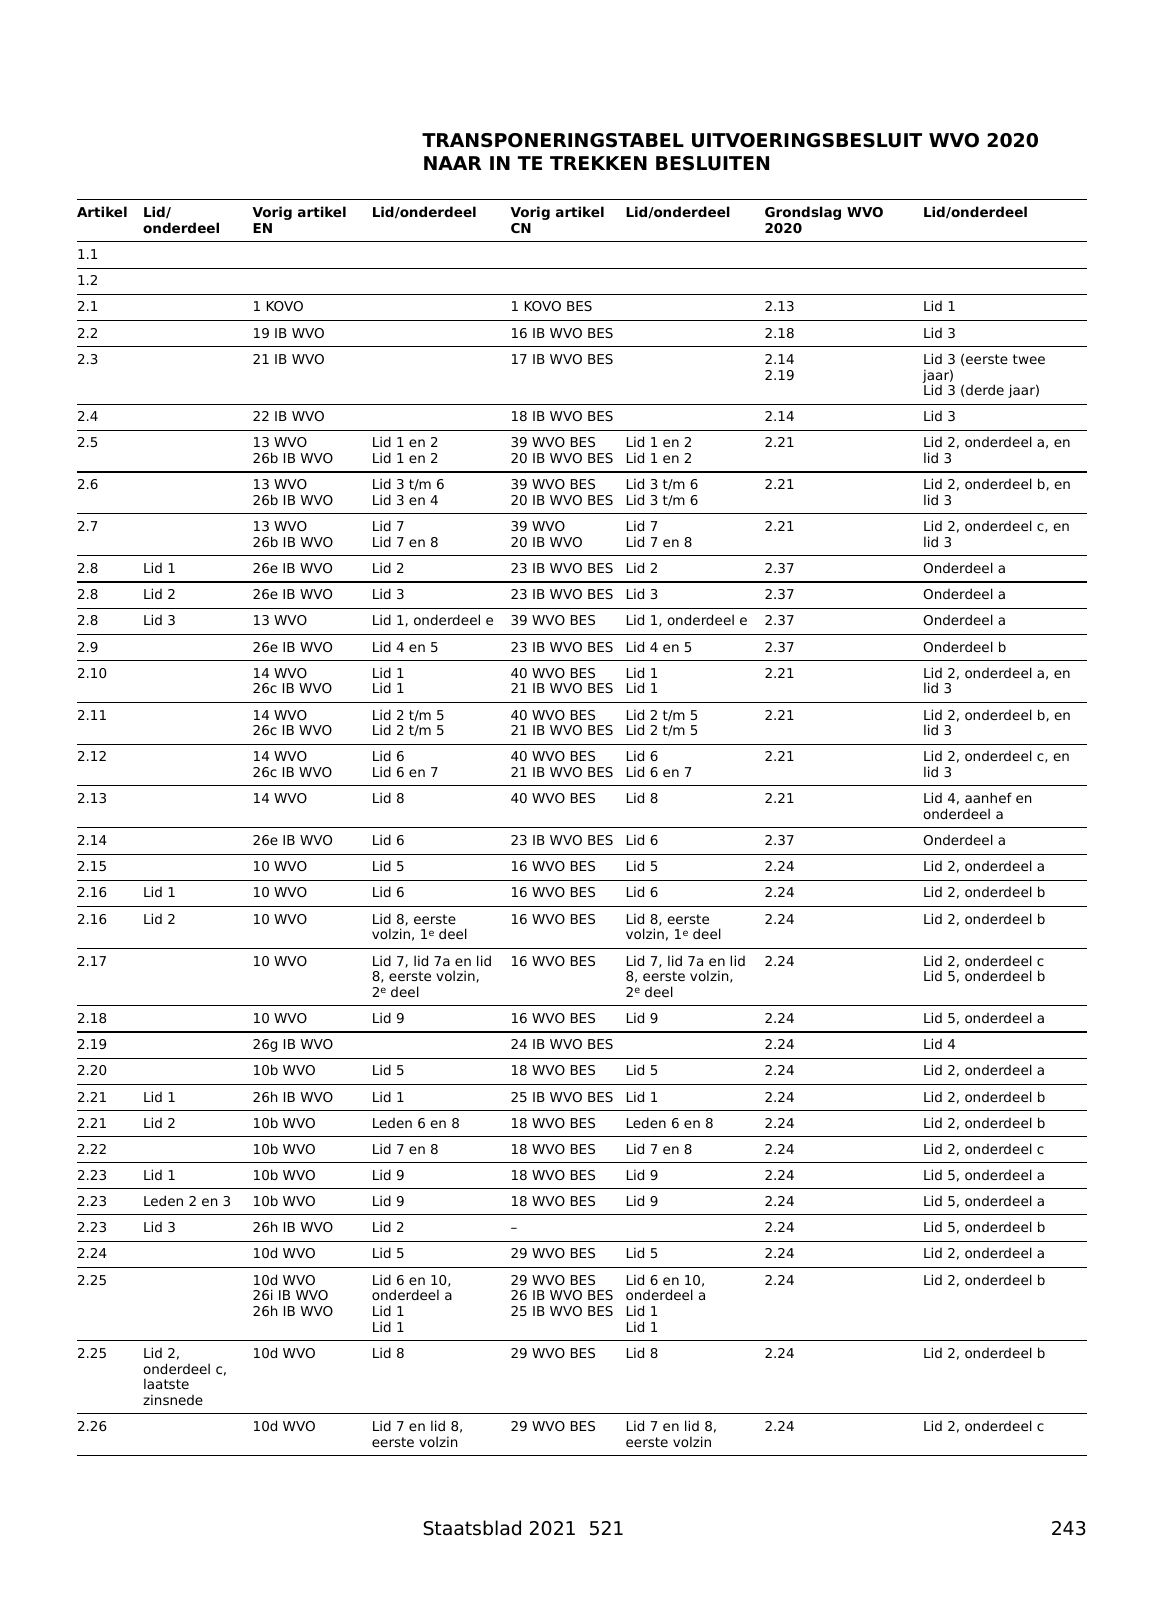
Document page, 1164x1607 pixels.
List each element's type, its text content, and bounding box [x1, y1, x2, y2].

table_header Artikel [77, 200, 137, 241]
table_cell Lid 1 [137, 556, 246, 581]
subtitle TRANSPONERINGSTABEL UITVOERINGSBESLUIT WVO 2020 NAAR IN TE TREKKEN BESLUITEN [422, 130, 1087, 174]
table_cell Lid 6 en 10, onderdeel a Lid 1 Lid 1 [366, 1268, 504, 1340]
table_cell 2.25 [77, 1268, 137, 1340]
table_cell 39 WVO 20 IB WVO [505, 514, 619, 555]
table_cell Lid 5, onderdeel a [917, 1163, 1087, 1188]
table_cell 22 IB WVO [246, 405, 366, 429]
table_cell 2.20 [77, 1059, 137, 1084]
table_cell 1 KOVO BES [505, 295, 619, 320]
table_cell Lid 1 [137, 1085, 246, 1110]
table_cell 29 WVO BES 26 IB WVO BES 25 IB WVO BES [505, 1268, 619, 1340]
table_cell [366, 295, 504, 320]
table_cell 16 WVO BES [505, 881, 619, 906]
table_cell 13 WVO 26b IB WVO [246, 473, 366, 513]
table_cell Lid 2 t/m 5 Lid 2 t/m 5 [620, 703, 758, 743]
table_cell 2.21 [758, 661, 917, 702]
table_cell [137, 855, 246, 879]
table_cell Lid 8, eerste volzin, 1e deel [366, 907, 504, 948]
table_cell [137, 703, 246, 743]
table_cell 2.13 [77, 786, 137, 827]
table_cell Lid 4, aanhef en onderdeel a [917, 786, 1087, 827]
table_header Grondslag WVO 2020 [758, 200, 917, 241]
table_cell 13 WVO 26b IB WVO [246, 431, 366, 471]
table_cell [758, 242, 917, 267]
table_cell Lid 9 [620, 1006, 758, 1031]
table_cell 14 WVO 26c IB WVO [246, 745, 366, 785]
table_cell [137, 405, 246, 429]
table_cell [137, 635, 246, 660]
table_cell [620, 1033, 758, 1057]
table_cell Lid 5 [620, 1059, 758, 1084]
table_cell 23 IB WVO BES [505, 828, 619, 853]
table_cell Lid 2, onderdeel c [917, 1414, 1087, 1455]
table_cell Lid 6 [366, 828, 504, 853]
table_cell Lid 1 [137, 881, 246, 906]
table_cell 2.8 [77, 583, 137, 607]
table_cell 16 WVO BES [505, 1006, 619, 1031]
table_cell 2.12 [77, 745, 137, 785]
table_cell [137, 745, 246, 785]
table_cell Lid 6 [366, 881, 504, 906]
table_cell 10 WVO [246, 855, 366, 879]
table_cell Lid 5 [620, 1242, 758, 1267]
table_cell [620, 347, 758, 403]
table_cell Lid 2, onderdeel b [917, 1111, 1087, 1136]
table_cell 2.7 [77, 514, 137, 555]
table_cell Lid 2, onderdeel a [917, 1059, 1087, 1084]
table_cell 10d WVO [246, 1242, 366, 1267]
table_cell Lid 1 [917, 295, 1087, 320]
table_cell Lid 1 en 2 Lid 1 en 2 [620, 431, 758, 471]
table_cell [620, 269, 758, 293]
table_cell Lid 1 Lid 1 [366, 661, 504, 702]
table_cell [620, 1215, 758, 1241]
table_cell 2.19 [77, 1033, 137, 1057]
table_cell [137, 661, 246, 702]
table_cell Lid 2, onderdeel b [917, 1268, 1087, 1340]
table_cell Leden 2 en 3 [137, 1189, 246, 1214]
table_cell [137, 514, 246, 555]
table_cell 2.24 [758, 1215, 917, 1241]
table_cell 40 WVO BES 21 IB WVO BES [505, 703, 619, 743]
table_cell 26e IB WVO [246, 635, 366, 660]
table_cell Lid 5 [620, 855, 758, 879]
table_cell 18 IB WVO BES [505, 405, 619, 429]
table_cell 2.23 [77, 1163, 137, 1188]
table_cell 39 WVO BES 20 IB WVO BES [505, 431, 619, 471]
table_cell Lid 7 Lid 7 en 8 [366, 514, 504, 555]
table_cell 40 WVO BES 21 IB WVO BES [505, 745, 619, 785]
table_cell 1.2 [77, 269, 137, 293]
table_cell 40 WVO BES 21 IB WVO BES [505, 661, 619, 702]
table_cell Lid 5, onderdeel a [917, 1006, 1087, 1031]
table_cell [366, 269, 504, 293]
table_cell Lid 6 [620, 881, 758, 906]
table_cell 2.24 [758, 1006, 917, 1031]
table_cell Lid 4 en 5 [620, 635, 758, 660]
table_cell Lid 5 [366, 855, 504, 879]
table_cell 16 IB WVO BES [505, 321, 619, 346]
table_cell [137, 1006, 246, 1031]
table_cell 18 WVO BES [505, 1189, 619, 1214]
table_cell Lid 8, eerste volzin, 1e deel [620, 907, 758, 948]
table_cell 2.3 [77, 347, 137, 403]
table_cell [366, 242, 504, 267]
table_cell [137, 1033, 246, 1057]
table_cell 2.37 [758, 609, 917, 634]
table_cell 2.24 [758, 881, 917, 906]
table_cell [917, 269, 1087, 293]
table_cell [246, 242, 366, 267]
table_cell Lid 3 [917, 405, 1087, 429]
table_cell 14 WVO 26c IB WVO [246, 703, 366, 743]
table_cell 26h IB WVO [246, 1215, 366, 1241]
table_cell [137, 1414, 246, 1455]
table_cell 10b WVO [246, 1137, 366, 1162]
table_header Vorig artikel CN [505, 200, 619, 241]
table_cell [246, 269, 366, 293]
table_cell 2.10 [77, 661, 137, 702]
table_cell 14 WVO 26c IB WVO [246, 661, 366, 702]
table_cell 10d WVO 26i IB WVO 26h IB WVO [246, 1268, 366, 1340]
table_cell Lid 4 en 5 [366, 635, 504, 660]
table_cell 2.24 [758, 1163, 917, 1188]
table_cell Lid 2, onderdeel b, en lid 3 [917, 473, 1087, 513]
table_cell 10b WVO [246, 1163, 366, 1188]
table_cell 2.18 [77, 1006, 137, 1031]
table_cell 2.16 [77, 881, 137, 906]
table_cell [137, 1268, 246, 1340]
table_cell 2.37 [758, 556, 917, 581]
table_cell [137, 295, 246, 320]
table_cell 1.1 [77, 242, 137, 267]
table_cell Lid 2 t/m 5 Lid 2 t/m 5 [366, 703, 504, 743]
table_cell 10b WVO [246, 1111, 366, 1136]
table_cell Lid 3 [137, 609, 246, 634]
table_cell 2.15 [77, 855, 137, 879]
table_cell 2.16 [77, 907, 137, 948]
table_cell Lid 5, onderdeel a [917, 1189, 1087, 1214]
table_cell 2.24 [758, 1059, 917, 1084]
table_cell 26h IB WVO [246, 1085, 366, 1110]
table_cell Lid 3 [917, 321, 1087, 346]
table_cell Lid 1 [366, 1085, 504, 1110]
table_cell Lid 1, onderdeel e [620, 609, 758, 634]
table_cell 19 IB WVO [246, 321, 366, 346]
table_cell 2.24 [758, 1033, 917, 1057]
table_cell Onderdeel a [917, 828, 1087, 853]
table_cell Leden 6 en 8 [620, 1111, 758, 1136]
table_cell [366, 1033, 504, 1057]
table_cell [505, 269, 619, 293]
table_cell Onderdeel a [917, 583, 1087, 607]
table_cell 2.24 [758, 1189, 917, 1214]
table_cell 18 WVO BES [505, 1137, 619, 1162]
table_cell [620, 242, 758, 267]
table_cell [917, 242, 1087, 267]
table_cell Lid 5 [366, 1059, 504, 1084]
table_cell Lid 2 [366, 1215, 504, 1241]
table_cell 17 IB WVO BES [505, 347, 619, 403]
table_cell [137, 473, 246, 513]
table_cell [137, 321, 246, 346]
table_cell Lid 7 en lid 8, eerste volzin [620, 1414, 758, 1455]
table_cell Lid 2, onderdeel b [917, 907, 1087, 948]
table_cell 18 WVO BES [505, 1059, 619, 1084]
table_cell Lid 4 [917, 1033, 1087, 1057]
table_cell 18 WVO BES [505, 1163, 619, 1188]
table_cell 16 WVO BES [505, 855, 619, 879]
table_cell 10b WVO [246, 1059, 366, 1084]
table_cell Onderdeel a [917, 609, 1087, 634]
table_cell [137, 269, 246, 293]
table_cell 13 WVO 26b IB WVO [246, 514, 366, 555]
table_cell Lid 2, onderdeel a, en lid 3 [917, 431, 1087, 471]
table_cell Lid 2 [366, 556, 504, 581]
table_cell 2.24 [77, 1242, 137, 1267]
table_cell Lid 3 t/m 6 Lid 3 t/m 6 [620, 473, 758, 513]
table_cell 10 WVO [246, 881, 366, 906]
table_cell 2.21 [758, 786, 917, 827]
table_cell Lid 3 [620, 583, 758, 607]
table_cell Lid 6 [620, 828, 758, 853]
table_cell 26e IB WVO [246, 556, 366, 581]
table_cell 2.6 [77, 473, 137, 513]
table_cell Lid 7, lid 7a en lid 8, eerste volzin, 2e deel [620, 949, 758, 1005]
table_cell Lid 3 (eerste twee jaar) Lid 3 (derde jaar) [917, 347, 1087, 403]
table_cell Lid 2 [620, 556, 758, 581]
table_cell 2.24 [758, 1085, 917, 1110]
table_cell [366, 321, 504, 346]
table_cell 24 IB WVO BES [505, 1033, 619, 1057]
table_cell Lid 3 t/m 6 Lid 3 en 4 [366, 473, 504, 513]
table_cell [366, 347, 504, 403]
table_cell 10 WVO [246, 907, 366, 948]
table_cell [137, 786, 246, 827]
table_cell 2.14 2.19 [758, 347, 917, 403]
table_cell [137, 949, 246, 1005]
table_cell Lid 9 [366, 1163, 504, 1188]
table_cell 2.13 [758, 295, 917, 320]
table_header Lid/onderdeel [917, 200, 1087, 241]
table_cell [620, 321, 758, 346]
table_cell [758, 269, 917, 293]
table_cell [505, 242, 619, 267]
table_cell Lid 2, onderdeel c [917, 1137, 1087, 1162]
table_cell Lid 2, onderdeel c Lid 5, onderdeel b [917, 949, 1087, 1005]
table_cell Lid 8 [366, 1341, 504, 1413]
table_cell 16 WVO BES [505, 949, 619, 1005]
table_cell Lid 6 en 10, onderdeel a Lid 1 Lid 1 [620, 1268, 758, 1340]
table_cell [137, 1137, 246, 1162]
table_cell Lid 6 Lid 6 en 7 [620, 745, 758, 785]
table_cell 2.24 [758, 1242, 917, 1267]
table_cell 2.11 [77, 703, 137, 743]
table_cell 2.14 [758, 405, 917, 429]
table_cell 2.24 [758, 1111, 917, 1136]
table_cell 2.9 [77, 635, 137, 660]
table_cell Onderdeel a [917, 556, 1087, 581]
table_cell [137, 1242, 246, 1267]
table_cell 39 WVO BES 20 IB WVO BES [505, 473, 619, 513]
table_cell [137, 242, 246, 267]
table_cell 2.21 [758, 473, 917, 513]
table_cell 21 IB WVO [246, 347, 366, 403]
table_cell 2.23 [77, 1215, 137, 1241]
table_cell [620, 295, 758, 320]
table_cell Lid 2 [137, 583, 246, 607]
table_cell Lid 8 [620, 1341, 758, 1413]
table_cell Lid 9 [366, 1006, 504, 1031]
table_header Vorig artikel EN [246, 200, 366, 241]
table_cell 23 IB WVO BES [505, 556, 619, 581]
table_cell Lid 2, onderdeel a [917, 855, 1087, 879]
table_cell 2.21 [758, 745, 917, 785]
table_cell Lid 8 [620, 786, 758, 827]
table_cell – [505, 1215, 619, 1241]
table_cell Lid 2, onderdeel c, en lid 3 [917, 745, 1087, 785]
table_cell 2.21 [77, 1085, 137, 1110]
table_cell 2.37 [758, 583, 917, 607]
table_cell 10d WVO [246, 1414, 366, 1455]
table_cell Lid 2, onderdeel b [917, 1085, 1087, 1110]
table_cell Lid 1 en 2 Lid 1 en 2 [366, 431, 504, 471]
table_cell Lid 6 Lid 6 en 7 [366, 745, 504, 785]
table_cell 2.37 [758, 828, 917, 853]
table_cell 2.1 [77, 295, 137, 320]
table_cell 2.4 [77, 405, 137, 429]
table_cell 2.22 [77, 1137, 137, 1162]
table_cell 2.24 [758, 1414, 917, 1455]
table_cell 2.24 [758, 1137, 917, 1162]
table_cell Lid 2, onderdeel b [917, 881, 1087, 906]
table_cell [366, 405, 504, 429]
table_cell Lid 2 [137, 907, 246, 948]
table_cell 29 WVO BES [505, 1414, 619, 1455]
table_cell Lid 2, onderdeel c, laatste zinsnede [137, 1341, 246, 1413]
table_cell Lid 7 Lid 7 en 8 [620, 514, 758, 555]
table_cell Lid 2, onderdeel a, en lid 3 [917, 661, 1087, 702]
table_cell 2.24 [758, 907, 917, 948]
table_cell 10 WVO [246, 949, 366, 1005]
table_cell [620, 405, 758, 429]
table_cell Lid 1 [620, 1085, 758, 1110]
table_cell [137, 431, 246, 471]
table_cell 2.24 [758, 1341, 917, 1413]
table_cell Lid 2, onderdeel c, en lid 3 [917, 514, 1087, 555]
table_cell 1 KOVO [246, 295, 366, 320]
table_cell Lid 7, lid 7a en lid 8, eerste volzin, 2e deel [366, 949, 504, 1005]
table_cell 13 WVO [246, 609, 366, 634]
table_cell 26g IB WVO [246, 1033, 366, 1057]
table_cell 2.5 [77, 431, 137, 471]
table_cell Lid 2, onderdeel b, en lid 3 [917, 703, 1087, 743]
table_cell 2.18 [758, 321, 917, 346]
table_cell 23 IB WVO BES [505, 583, 619, 607]
table_cell 2.8 [77, 609, 137, 634]
table_cell 10d WVO [246, 1341, 366, 1413]
table_cell Lid 7 en 8 [366, 1137, 504, 1162]
table_cell Lid 1 Lid 1 [620, 661, 758, 702]
table_cell 2.8 [77, 556, 137, 581]
table_cell 29 WVO BES [505, 1341, 619, 1413]
table_cell Lid 9 [620, 1163, 758, 1188]
table_cell 2.23 [77, 1189, 137, 1214]
table_cell Lid 5 [366, 1242, 504, 1267]
table_cell 25 IB WVO BES [505, 1085, 619, 1110]
table_cell 2.17 [77, 949, 137, 1005]
table_cell 14 WVO [246, 786, 366, 827]
table_cell Lid 9 [620, 1189, 758, 1214]
table_cell Onderdeel b [917, 635, 1087, 660]
table_cell 2.21 [77, 1111, 137, 1136]
table_cell Lid 7 en 8 [620, 1137, 758, 1162]
table_header Lid/onderdeel [137, 200, 246, 241]
table_cell Lid 2, onderdeel b [917, 1341, 1087, 1413]
table_cell 2.24 [758, 855, 917, 879]
table_cell 2.21 [758, 431, 917, 471]
table_cell Lid 1 [137, 1163, 246, 1188]
table_cell Lid 1, onderdeel e [366, 609, 504, 634]
table_cell 2.25 [77, 1341, 137, 1413]
table_cell Lid 5, onderdeel b [917, 1215, 1087, 1241]
table_cell 2.24 [758, 1268, 917, 1340]
table_header Lid/onderdeel [366, 200, 504, 241]
table_cell 40 WVO BES [505, 786, 619, 827]
table_cell 26e IB WVO [246, 583, 366, 607]
table_cell 18 WVO BES [505, 1111, 619, 1136]
table_cell Lid 3 [366, 583, 504, 607]
table_cell 39 WVO BES [505, 609, 619, 634]
table_cell Lid 3 [137, 1215, 246, 1241]
table_cell 23 IB WVO BES [505, 635, 619, 660]
table_cell 10b WVO [246, 1189, 366, 1214]
table_cell 2.24 [758, 949, 917, 1005]
table_cell Lid 2, onderdeel a [917, 1242, 1087, 1267]
table_cell 29 WVO BES [505, 1242, 619, 1267]
table_cell 2.21 [758, 703, 917, 743]
table_cell 2.14 [77, 828, 137, 853]
table_cell 26e IB WVO [246, 828, 366, 853]
table_cell 2.37 [758, 635, 917, 660]
table_cell Leden 6 en 8 [366, 1111, 504, 1136]
table_cell [137, 347, 246, 403]
table_cell [137, 828, 246, 853]
table_header Lid/onderdeel [620, 200, 758, 241]
table_cell [137, 1059, 246, 1084]
table_cell 10 WVO [246, 1006, 366, 1031]
table_cell 2.26 [77, 1414, 137, 1455]
table_cell 16 WVO BES [505, 907, 619, 948]
table_cell 2.21 [758, 514, 917, 555]
table_cell Lid 9 [366, 1189, 504, 1214]
table_cell 2.2 [77, 321, 137, 346]
table_cell Lid 2 [137, 1111, 246, 1136]
table_cell Lid 8 [366, 786, 504, 827]
table_cell Lid 7 en lid 8, eerste volzin [366, 1414, 504, 1455]
